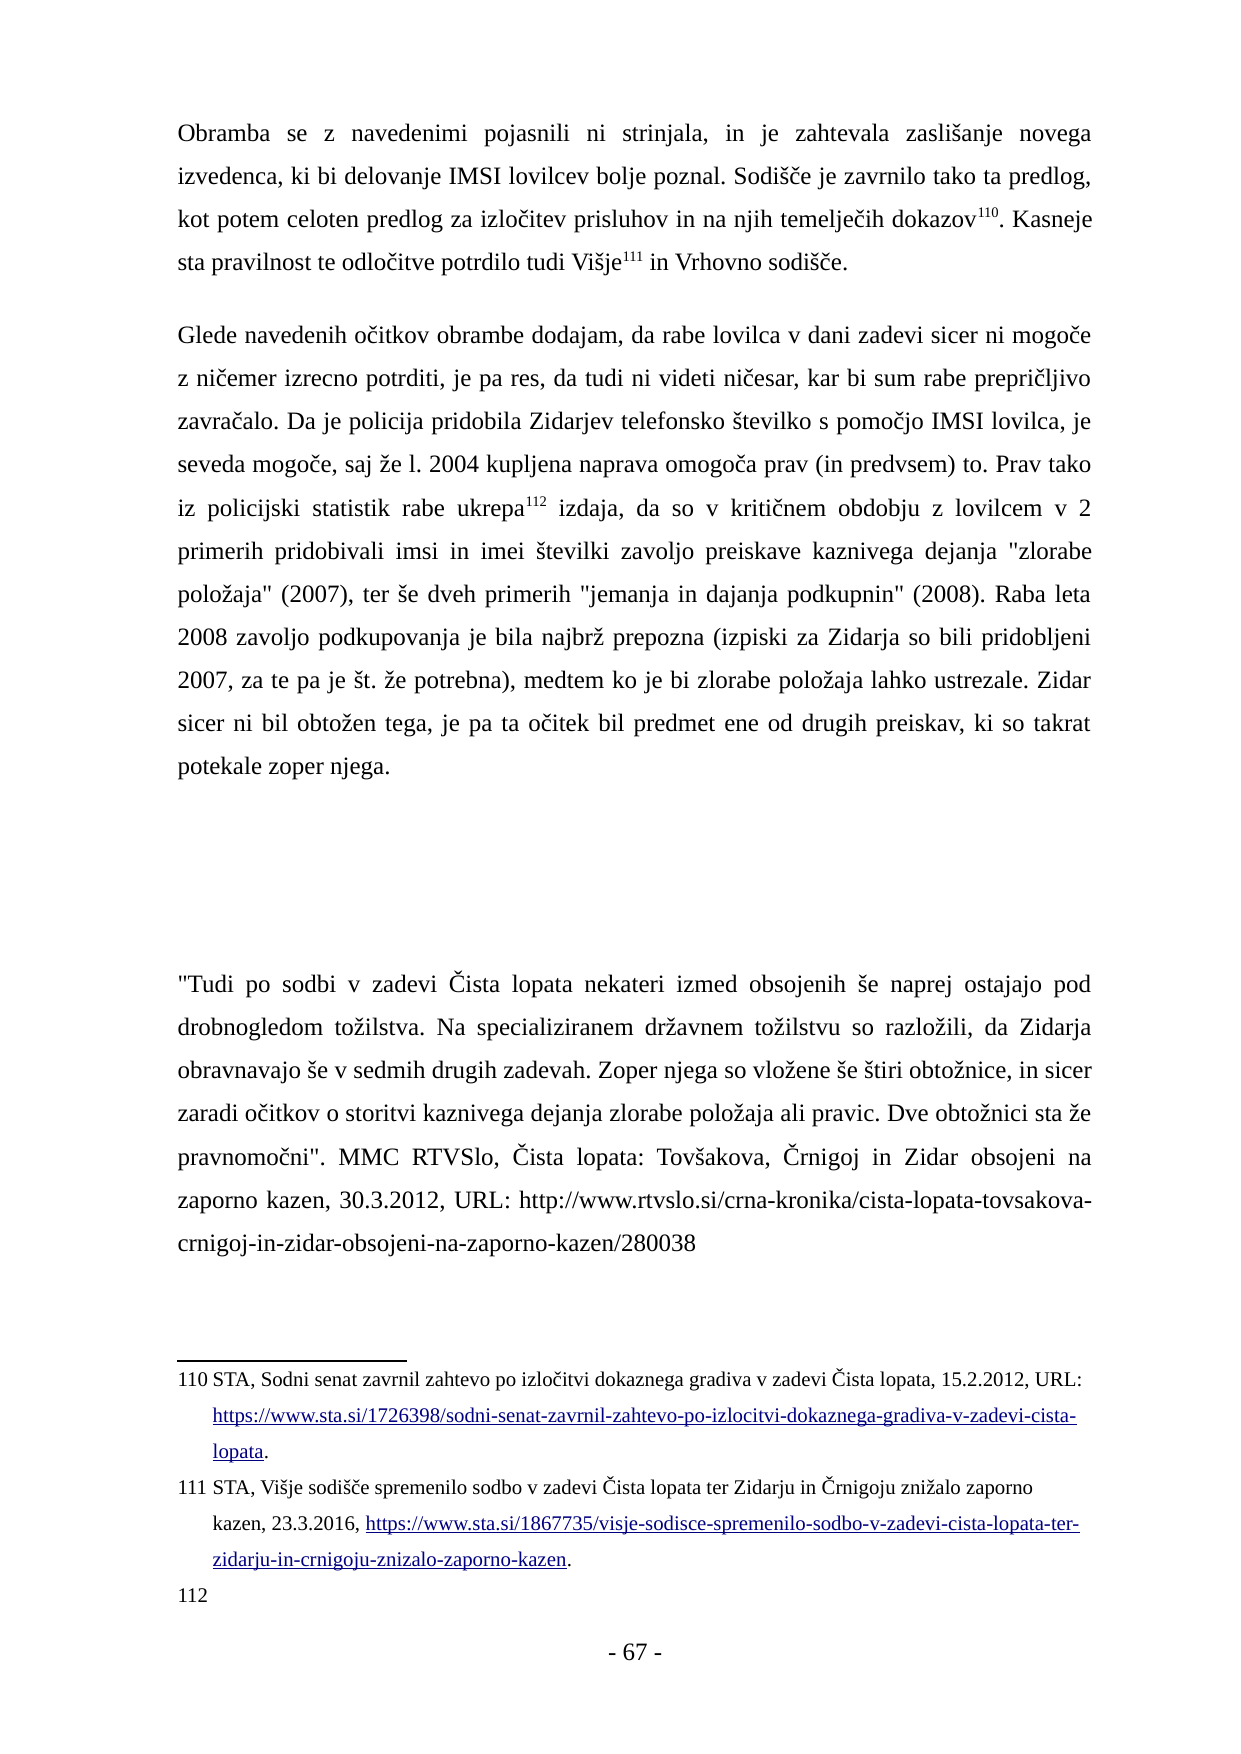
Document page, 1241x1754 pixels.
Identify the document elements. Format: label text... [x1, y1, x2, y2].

text Obramba se z navedenimi pojasnili ni strinjala, in je zahtevala zaslišanje novega izvedenca, ki bi delovanje IMSI lovilcev bolje poznal. Sodišče je zavrnilo tako ta predlog, kot potem celoten predlog za izločitev prisluhov in na njih temelječih dokazov. Kasneje sta pravilnost te odločitve potrdilo tudi Višje in Vrhovno sodišče. [177, 118, 1093, 276]
text Glede navedenih očitkov obrambe dodajam, da rabe lovilca v dani zadevi sicer ni mogoče z ničemer izrecno potrditi, je pa res, da tudi ni videti ničesar, kar bi sum rabe prepričljivo zavračalo. Da je policija pridobila Zidarjev telefonsko številko s pomočjo IMSI lovilca, je seveda mogoče, saj že l. 2004 kupljena naprava omogoča prav (in predvsem) to. Prav tako iz policijski statistik rabe ukrepa izdaja, da so v kritičnem obdobju z lovilcem v 2 primerih pridobivali imsi in imei številki zavoljo preiskave kaznivega dejanja "zlorabe položaja" (2007), ter še dveh primerih "jemanja in dajanja podkupnin" (2008). Raba leta 2008 zavoljo podkupovanja je bila najbrž prepozna (izpiski za Zidarja so bili pridobljeni 2007, za te pa je št. že potrebna), medtem ko je bi zlorabe položaja lahko ustrezale. Zidar sicer ni bil obtožen tega, je pa ta očitek bil predmet ene od drugih preiskav, ki so takrat potekale zoper njega. [177, 320, 1093, 780]
text "Tudi po sodbi v zadevi Čista lopata nekateri izmed obsojenih še naprej ostajajo pod drobnogledom tožilstva. Na specializiranem državnem tožilstvu so razložili, da Zidarja obravnavajo še v sedmih drugih zadevah. Zoper njega so vložene še štiri obtožnice, in sicer zaradi očitkov o storitvi kaznivega dejanja zlorabe položaja ali pravic. Dve obtožnici sta že pravnomočni". MMC RTVSlo, Čista lopata: Tovšakova, Črnigoj in Zidar obsojeni na zaporno kazen, 30.3.2012, URL: http://www.rtvslo.si/crna-kronika/cista-lopata-tovsakova-crnigoj-in-zidar-obsojeni-na-zaporno-kazen/280038 [177, 969, 1093, 1257]
text STA, Sodni senat zavrnil zahtevo po izločitvi dokaznega gradiva v zadevi Čista lopata, 15.2.2012, URL: https://www.sta.si/1726398/sodni-senat-zavrnil-zahtevo-po-izlocitvi-dokaznega-gradiva-v-zadevi-cista-lopata. [177, 1367, 1093, 1463]
text STA, Višje sodišče spremenilo sodbo v zadevi Čista lopata ter Zidarju in Črnigoju znižalo zaporno kazen, 23.3.2016, https://www.sta.si/1867735/visje-sodisce-spremenilo-sodbo-v-zadevi-cista-lopata-ter-zidarju-in-crnigoju-znizalo-zaporno-kazen. [177, 1475, 1093, 1571]
